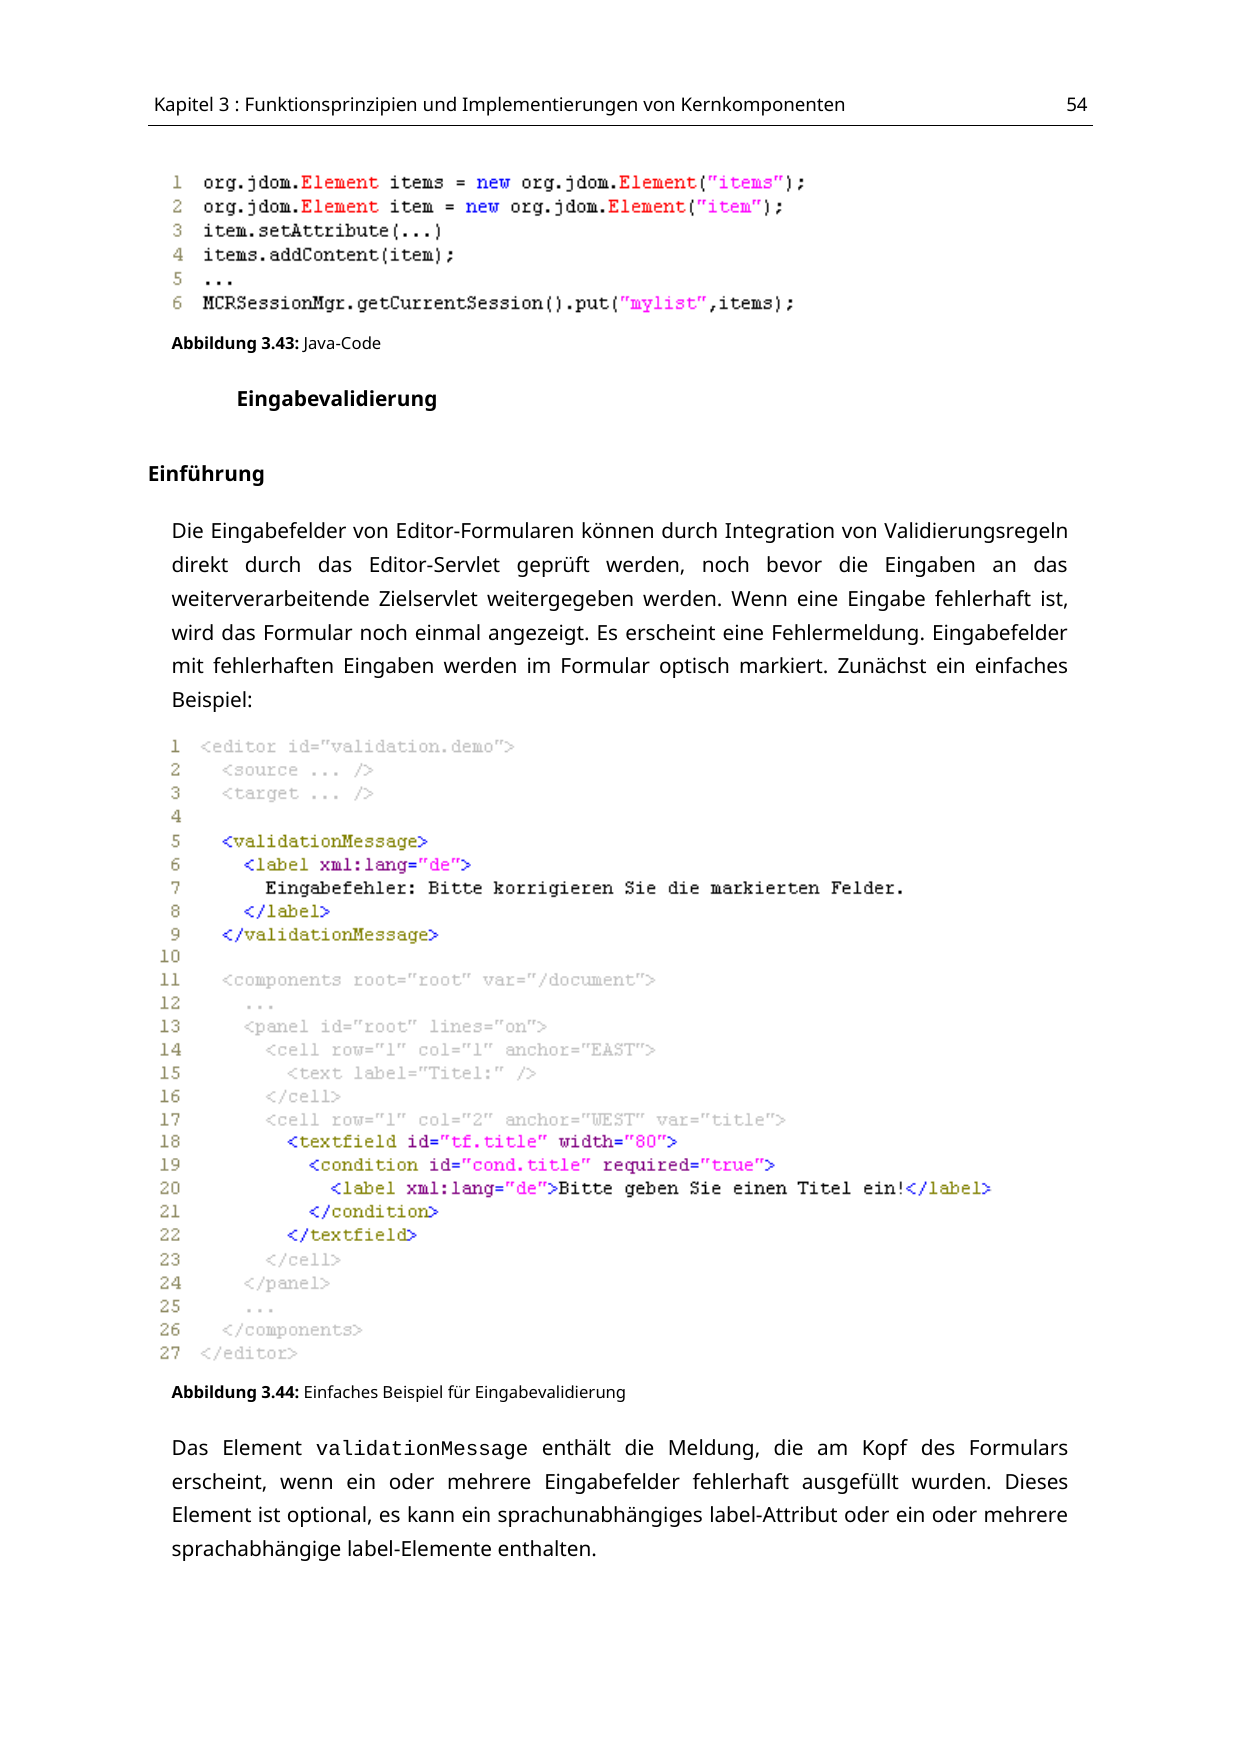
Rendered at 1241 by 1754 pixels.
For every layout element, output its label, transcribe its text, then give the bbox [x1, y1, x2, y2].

subtitle Einführung [148, 459, 1092, 487]
text Die Eingabefelder von Editor-Formularen können durch Integration von Validierungsregeln direkt durch das Editor-Servlet geprüft werden, noch bevor die Eingaben an das weiterverarbeitende Zielservlet weitergegeben werden. Wenn eine Eingabe fehlerhaft ist, wird das Formular noch einmal angezeigt. Es erscheint eine Fehlermeldung. Eingabefelder mit fehlerhaften Eingaben werden im Formular optisch markiert. Zunächst ein einfaches Beispiel: [171, 516, 1069, 714]
text Abbildung 3.43: Java-Code [171, 316, 808, 354]
text Das Element validationMessage enthält die Meldung, die am Kopf des Formulars erscheint, wenn ein oder mehrere Eingabefelder fehlerhaft ausgefüllt wurden. Dieses Element ist optional, es kann ein sprachunabhängiges label-Attribut oder ein oder mehrere sprachabhängige label-Elemente enthalten. [148, 743, 1069, 1563]
subtitle Eingabevalidierung [148, 148, 1092, 412]
text Abbildung 3.44: Einfaches Beispiel für Eingabevalidierung [171, 1364, 1022, 1403]
